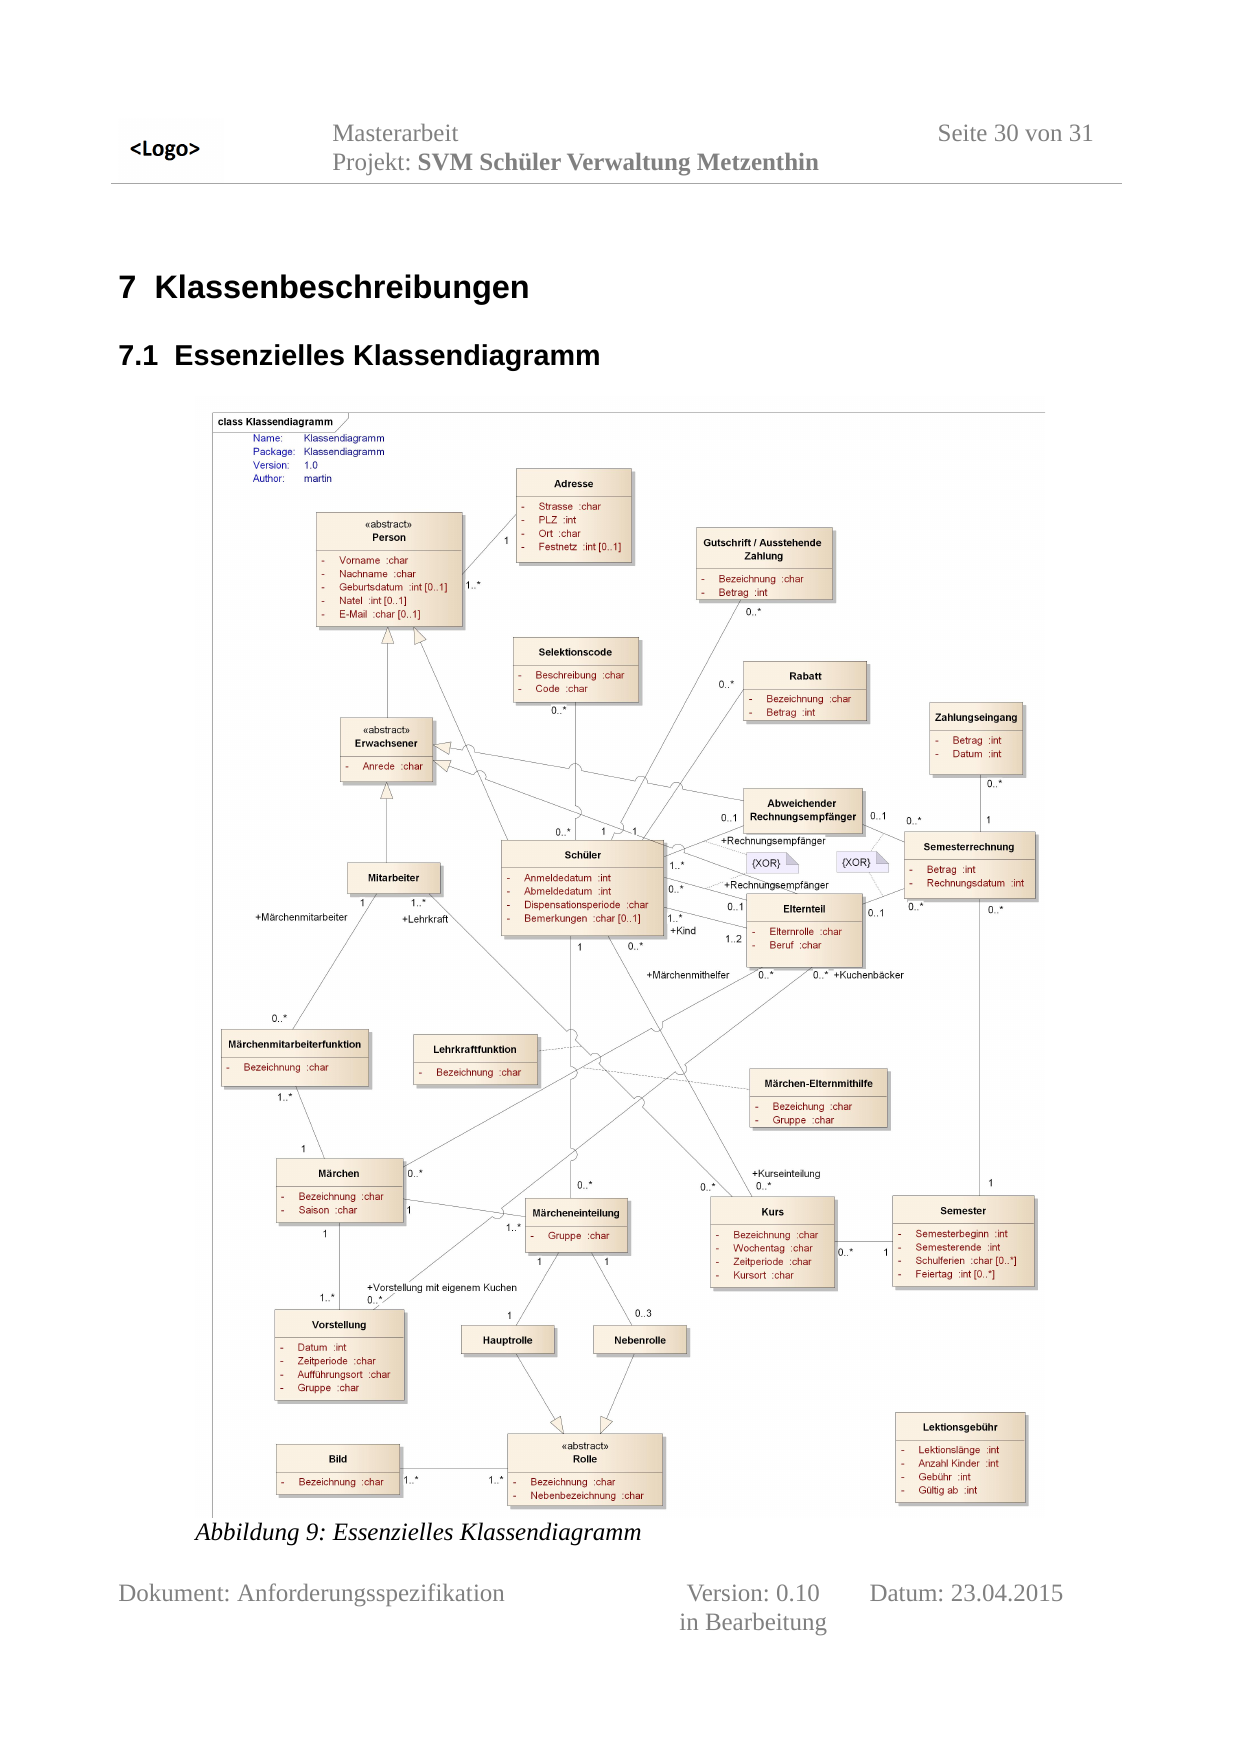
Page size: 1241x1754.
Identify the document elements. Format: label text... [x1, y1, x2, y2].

picture [118, 118, 224, 183]
subtitle Klassenbeschreibungen [118, 267, 1122, 305]
text Abbildung 9: Essenzielles Klassendiagramm [195, 1518, 1045, 1546]
subtitle Essenzielles Klassendiagramm [118, 338, 1122, 371]
picture [195, 396, 1046, 1518]
